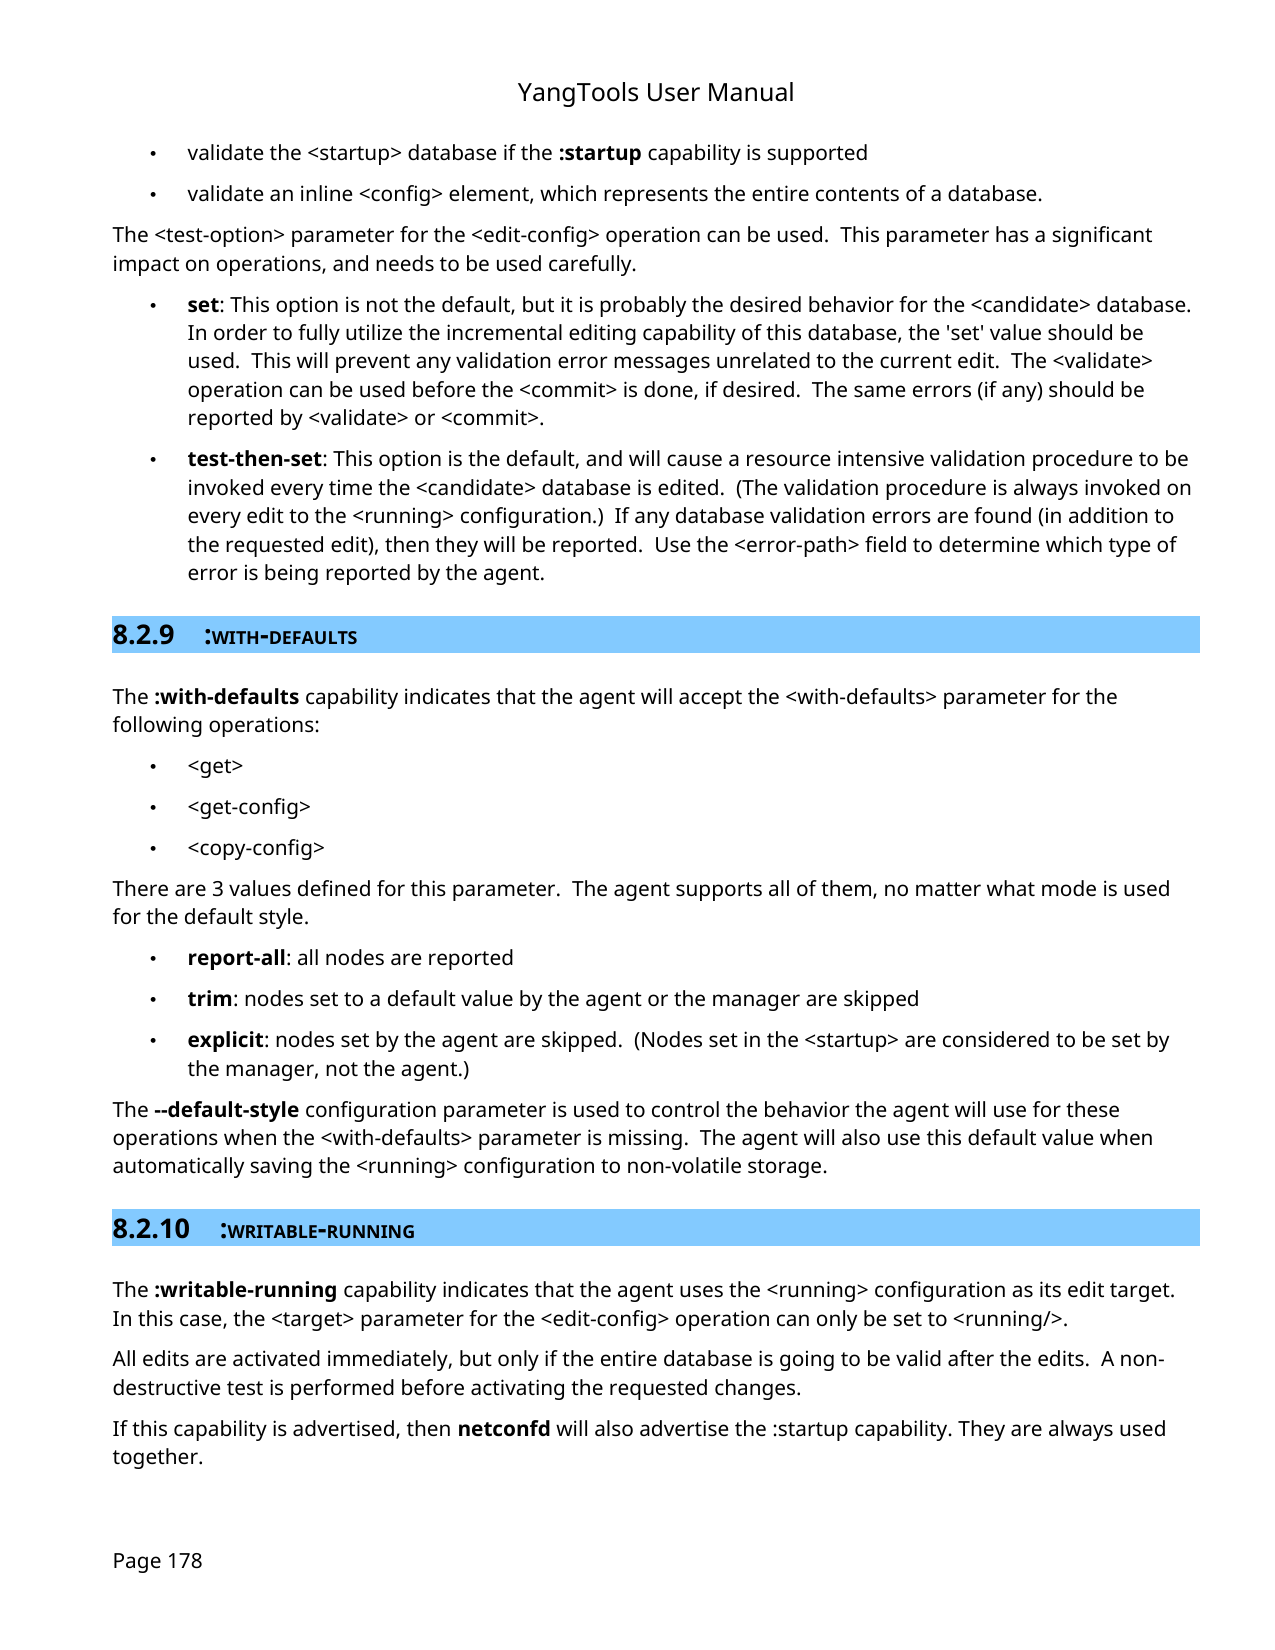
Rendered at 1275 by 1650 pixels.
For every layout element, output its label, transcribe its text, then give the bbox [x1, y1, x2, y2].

subtitle :with-defaults [112, 616, 1200, 653]
list validate an inline <config> element, which represents the entire contents of a database. [150, 179, 1200, 208]
text All edits are activated immediately, but only if the entire database is going to be valid after the edits. A non-destructive test is performed before activating the requested changes. [112, 1344, 1200, 1401]
text The <test-option> parameter for the <edit-config> operation can be used. This parameter has a significant impact on operations, and needs to be used carefully. [112, 220, 1200, 277]
list <get> [150, 751, 1200, 780]
list test-then-set: This option is the default, and will cause a resource intensive validation procedure to be invoked every time the <candidate> database is edited. (The validation procedure is always invoked on every edit to the <running> configuration.) If any database validation errors are found (in addition to the requested edit), then they will be reported. Use the <error-path> field to determine which type of error is being reported by the agent. [150, 444, 1200, 587]
text There are 3 values defined for this parameter. The agent supports all of them, no matter what mode is used for the default style. [112, 874, 1200, 931]
list explicit: nodes set by the agent are skipped. (Nodes set in the <startup> are considered to be set by the manager, not the agent.) [150, 1025, 1200, 1082]
list <get-config> [150, 792, 1200, 821]
text If this capability is advertised, then netconfd will also advertise the :startup capability. They are always used together. [112, 1414, 1200, 1471]
list <copy-config> [150, 833, 1200, 862]
list report-all: all nodes are reported [150, 943, 1200, 972]
subtitle :writable-running [112, 1209, 1200, 1246]
list trim: nodes set to a default value by the agent or the manager are skipped [150, 984, 1200, 1013]
text The --default-style configuration parameter is used to control the behavior the agent will use for these operations when the <with-defaults> parameter is missing. The agent will also use this default value when automatically saving the <running> configuration to non-volatile storage. [112, 1095, 1200, 1180]
list validate the <startup> database if the :startup capability is supported [150, 138, 1200, 167]
text The :writable-running capability indicates that the agent uses the <running> configuration as its edit target. In this case, the <target> parameter for the <edit-config> operation can only be set to <running/>. [112, 1275, 1200, 1332]
list set: This option is not the default, but it is probably the desired behavior for the <candidate> database. In order to fully utilize the incremental editing capability of this database, the 'set' value should be used. This will prevent any validation error messages unrelated to the current edit. The <validate> operation can be used before the <commit> is done, if desired. The same errors (if any) should be reported by <validate> or <commit>. [150, 290, 1200, 432]
text The :with-defaults capability indicates that the agent will accept the <with-defaults> parameter for the following operations: [112, 682, 1200, 739]
